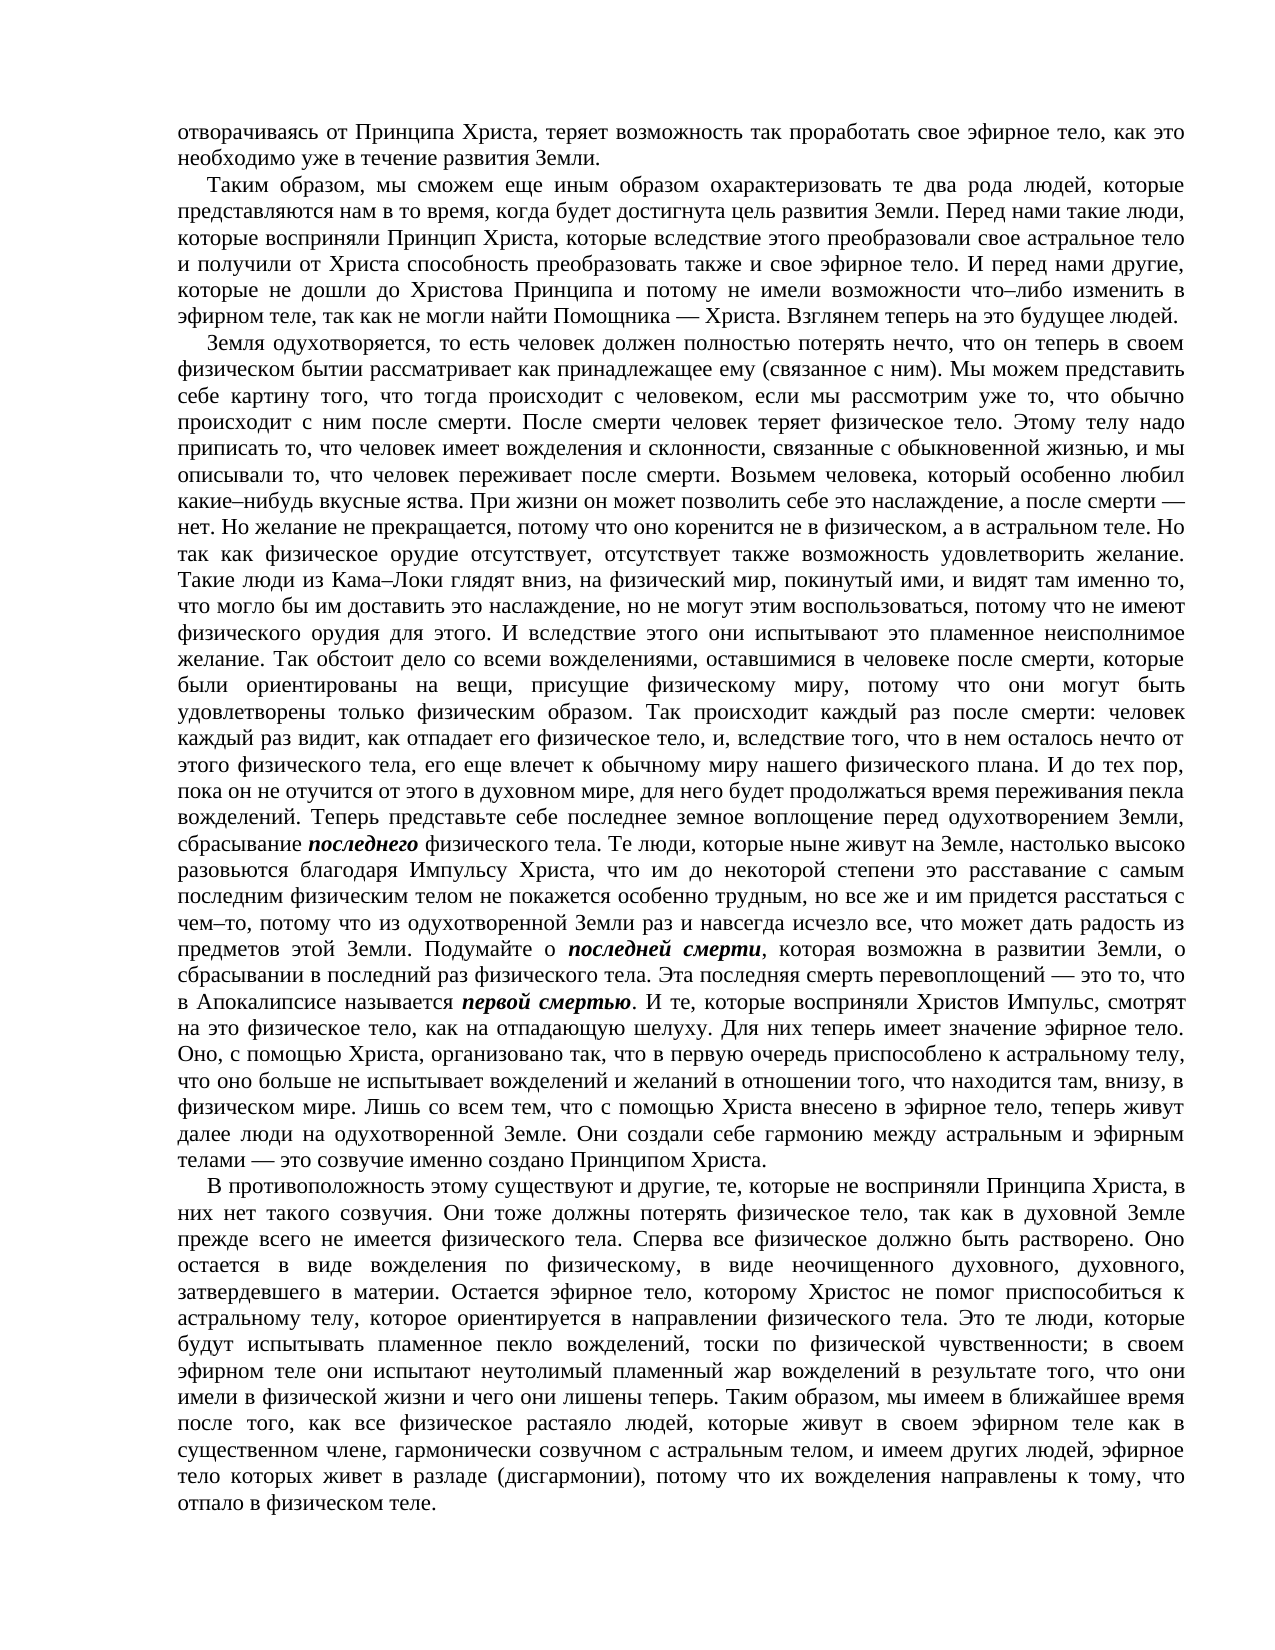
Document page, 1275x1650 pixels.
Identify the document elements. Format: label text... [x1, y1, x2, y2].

text Земля одухотворяется, то есть человек должен полностью потерять нечто, что он теперь в своем физическом бытии рассматривает как принадлежащее ему (связанное с ним). Мы можем представить себе картину того, что тогда происходит с человеком, если мы рассмотрим уже то, что обычно происходит с ним после смерти. После смерти человек теряет физическое тело. Этому телу надо приписать то, что человек имеет вожделения и склонности, связанные с обыкновенной жизнью, и мы описывали то, что человек переживает после смерти. Возьмем человека, который особенно любил какие–нибудь вкусные яства. При жизни он может позволить себе это наслаждение, а после смерти — нет. Но желание не прекращается, потому что оно коренится не в физическом, а в астральном теле. Но так как физическое орудие отсутствует, отсутствует также возможность удовлетворить желание. Такие люди из Кама–Локи глядят вниз, на физический мир, покинутый ими, и видят там именно то, что могло бы им доставить это наслаждение, но не могут этим воспользоваться, потому что не имеют физического орудия для этого. И вследствие этого они испытывают это пламенное неисполнимое желание. Так обстоит дело со всеми вожделениями, оставшимися в человеке после смерти, которые были ориентированы на вещи, присущие физическому миру, потому что они могут быть удовлетворены только физическим образом. Так происходит каждый раз после смерти: человек каждый раз видит, как отпадает его физическое тело, и, вследствие того, что в нем осталось нечто от этого физического тела, его еще влечет к обычному миру нашего физического плана. И до тех пор, пока он не отучится от этого в духовном мире, для него будет продолжаться время переживания пекла вожделений. Теперь представьте себе последнее земное воплощение перед одухотворением Земли, сбрасывание последнего физического тела. Те люди, которые ныне живут на Земле, настолько высоко разовьются благодаря Импульсу Христа, что им до некоторой степени это расставание с самым последним физическим телом не покажется особенно трудным, но все же и им придется расстаться с чем–то, потому что из одухотворенной Земли раз и навсегда исчезло все, что может дать радость из предметов этой Земли. Подумайте о последней смерти, которая возможна в развитии Земли, о сбрасывании в последний раз физического тела. Эта последняя смерть перевоплощений — это то, что в Апокалипсисе называется первой смертью. И те, которые восприняли Христов Импульс, смотрят на это физическое тело, как на отпадающую шелуху. Для них теперь имеет значение эфирное тело. Оно, с помощью Христа, организовано так, что в первую очередь приспособлено к астральному телу, что оно больше не испытывает вожделений и желаний в отношении того, что находится там, внизу, в физическом мире. Лишь со всем тем, что с помощью Христа внесено в эфирное тело, теперь живут далее люди на одухотворенной Земле. Они создали себе гармонию между астральным и эфирным телами — это созвучие именно создано Принципом Христа. [177, 329, 1186, 1172]
text отворачиваясь от Принципа Христа, теряет возможность так проработать свое эфирное тело, как это необходимо уже в течение развития Земли. [177, 118, 1186, 171]
text Таким образом, мы сможем еще иным образом охарактеризовать те два рода людей, которые представляются нам в то время, когда будет достигнута цель развития Земли. Перед нами такие люди, которые восприняли Принцип Христа, которые вследствие этого преобразовали свое астральное тело и получили от Христа способность преобразовать также и свое эфирное тело. И перед нами другие, которые не дошли до Христова Принципа и потому не имели возможности что–либо изменить в эфирном теле, так как не могли найти Помощника — Христа. Взглянем теперь на это будущее людей. [177, 171, 1186, 329]
text В противоположность этому существуют и другие, те, которые не восприняли Принципа Христа, в них нет такого созвучия. Они тоже должны потерять физическое тело, так как в духовной Земле прежде всего не имеется физического тела. Сперва все физическое должно быть растворено. Оно остается в виде вожделения по физическому, в виде неочищенного духовного, духовного, затвердевшего в материи. Остается эфирное тело, которому Христос не помог приспособиться к астральному телу, которое ориентируется в направлении физического тела. Это те люди, которые будут испытывать пламенное пекло вожделений, тоски по физической чувственности; в своем эфирном теле они испытают неутолимый пламенный жар вожделений в результате того, что они имели в физической жизни и чего они лишены теперь. Таким образом, мы имеем в ближайшее время после того, как все физическое растаяло людей, которые живут в своем эфирном теле как в существенном члене, гармонически созвучном с астральным телом, и имеем других людей, эфирное тело которых живет в разладе (дисгармонии), потому что их вожделения направлены к тому, что отпало в физическом теле. [177, 1172, 1186, 1515]
